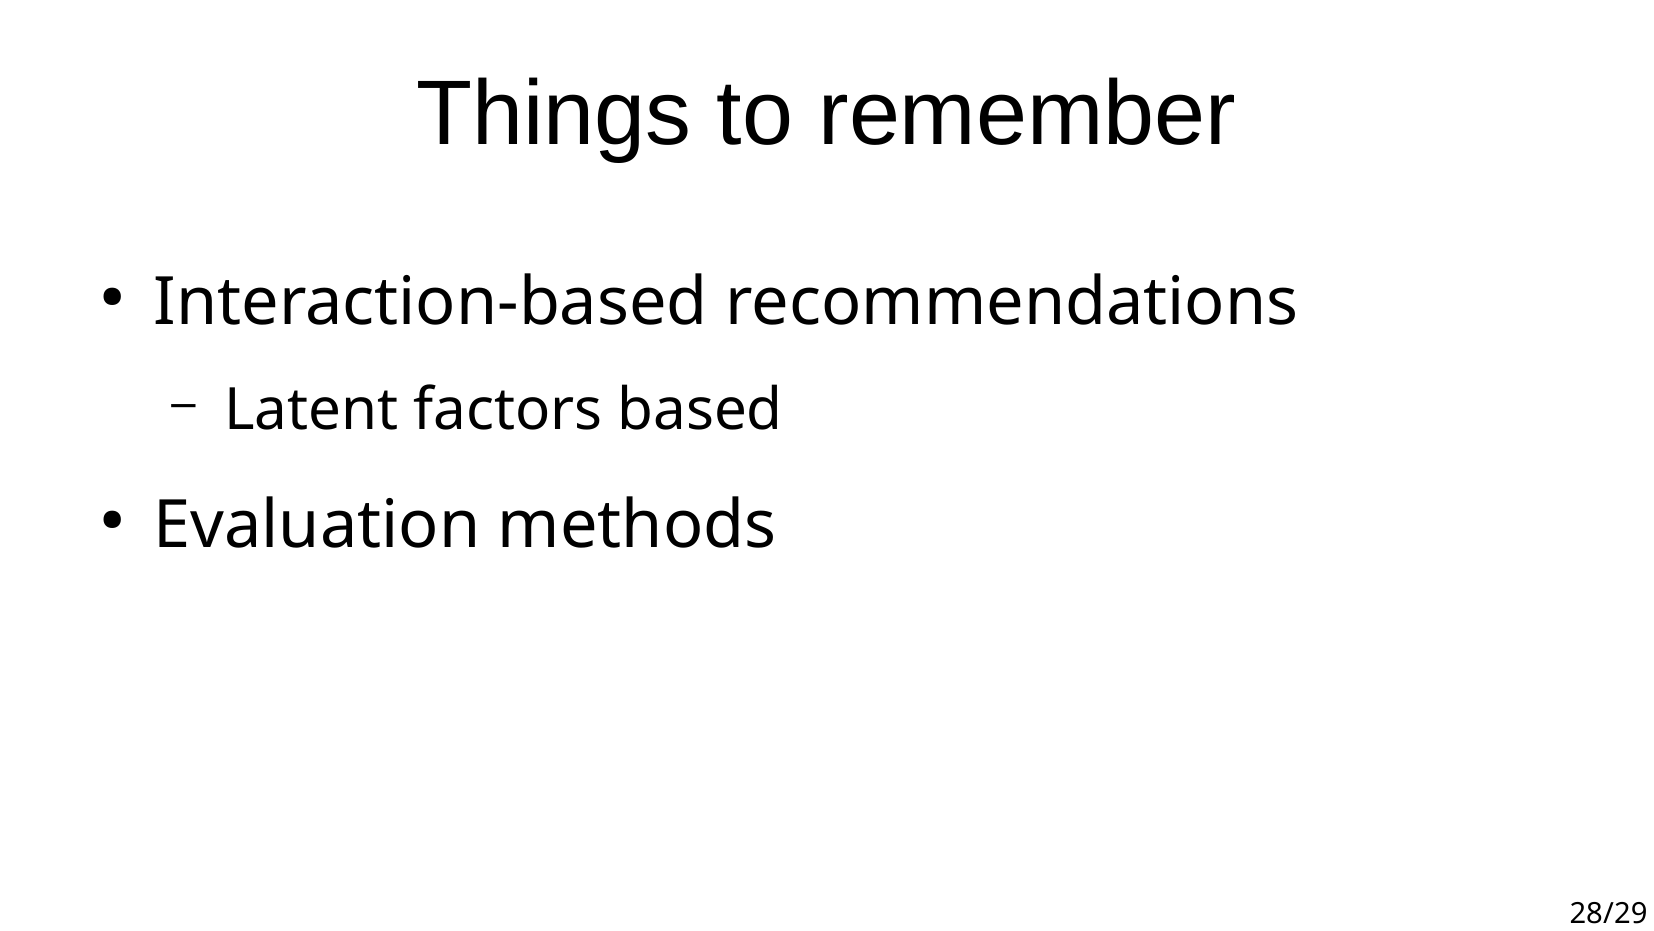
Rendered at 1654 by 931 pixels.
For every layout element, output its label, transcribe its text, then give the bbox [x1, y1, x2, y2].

title Things to remember [82, 1, 1571, 226]
list Interaction-based recommendations Latent factors based Evaluation methods [82, 253, 1571, 793]
